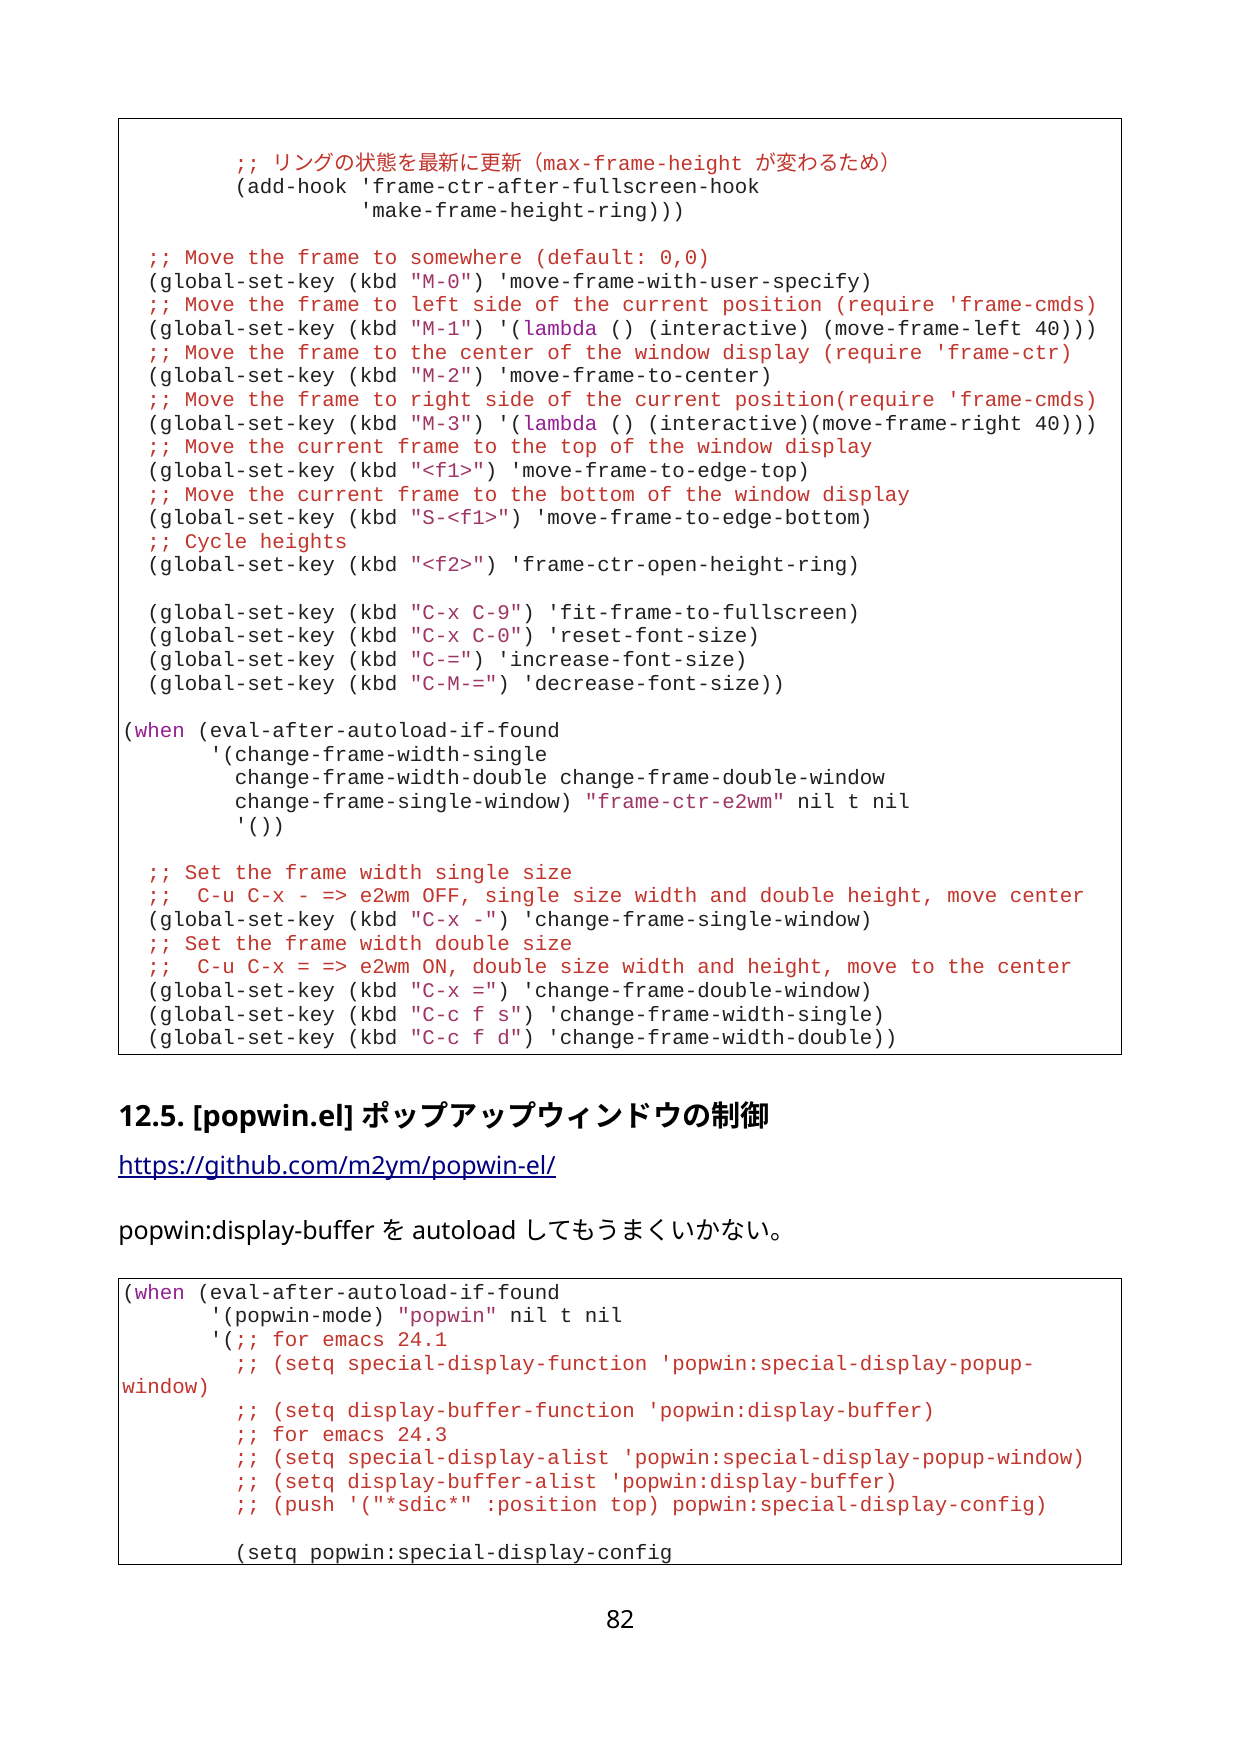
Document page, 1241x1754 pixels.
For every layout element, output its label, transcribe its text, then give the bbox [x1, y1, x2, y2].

text ;; Cycle heights [119, 527, 1121, 551]
text ;; Move the frame to right side of the current position(require 'frame-cmds) [119, 385, 1121, 409]
text ;; Move the current frame to the top of the window display [119, 432, 1121, 456]
text (global-set-key (kbd "C-x C-0") 'reset-font-size) [119, 621, 1121, 645]
text ;; リングの状態を最新に更新（max-frame-height が変わるため） [119, 142, 1121, 172]
text change-frame-single-window) "frame-ctr-e2wm" nil t nil [119, 787, 1121, 811]
text ;; Move the frame to the center of the window display (require 'frame-ctr) [119, 338, 1121, 361]
text (global-set-key (kbd "S-<f1>") 'move-frame-to-edge-bottom) [119, 503, 1121, 527]
text '(popwin-mode) "popwin" nil t nil [119, 1301, 1121, 1325]
text ;; (setq display-buffer-function 'popwin:display-buffer) [119, 1396, 1121, 1419]
text ;; for emacs 24.3 [119, 1419, 1121, 1443]
text (add-hook 'frame-ctr-after-fullscreen-hook [119, 172, 1121, 196]
text (global-set-key (kbd "M-1") '(lambda () (interactive) (move-frame-left 40))) [119, 314, 1121, 338]
text '()) [119, 811, 1121, 834]
text change-frame-width-double change-frame-double-window [119, 763, 1121, 787]
text (global-set-key (kbd "M-0") 'move-frame-with-user-specify) [119, 267, 1121, 290]
text ;; Move the frame to somewhere (default: 0,0) [119, 243, 1121, 267]
text ;; Move the current frame to the bottom of the window display [119, 479, 1121, 503]
text (setq popwin:special-display-config [119, 1538, 1121, 1564]
text (global-set-key (kbd "C-x C-9") 'fit-frame-to-fullscreen) [119, 598, 1121, 621]
text (global-set-key (kbd "M-3") '(lambda () (interactive)(move-frame-right 40))) [119, 409, 1121, 432]
text ;; Set the frame width double size [119, 929, 1121, 952]
text (global-set-key (kbd "C-c f s") 'change-frame-width-single) [119, 1000, 1121, 1023]
text (global-set-key (kbd "C-x =") 'change-frame-double-window) [119, 976, 1121, 1000]
text (when (eval-after-autoload-if-found [119, 716, 1121, 740]
text ;; C-u C-x = => e2wm ON, double size width and height, move to the center [119, 952, 1121, 976]
text '(change-frame-width-single [119, 740, 1121, 763]
text ;; (setq special-display-function 'popwin:special-display-popup-window) [119, 1349, 1121, 1396]
text (global-set-key (kbd "C-c f d") 'change-frame-width-double)) [119, 1023, 1121, 1054]
text (global-set-key (kbd "C-x -") 'change-frame-single-window) [119, 905, 1121, 929]
text ;; (setq display-buffer-alist 'popwin:display-buffer) [119, 1467, 1121, 1491]
text ;; (setq special-display-alist 'popwin:special-display-popup-window) [119, 1443, 1121, 1467]
text popwin:display-buffer を autoload してもうまくいかない。 [118, 1211, 1122, 1247]
text (global-set-key (kbd "<f1>") 'move-frame-to-edge-top) [119, 456, 1121, 479]
text https://github.com/m2ym/popwin-el/ [118, 1147, 1122, 1181]
text (global-set-key (kbd "C-M-=") 'decrease-font-size)) [119, 669, 1121, 692]
text ;; C-u C-x - => e2wm OFF, single size width and double height, move center [119, 882, 1121, 905]
text '(;; for emacs 24.1 [119, 1325, 1121, 1349]
text ;; (push '("*sdic*" :position top) popwin:special-display-config) [119, 1491, 1121, 1514]
text 'make-frame-height-ring))) [119, 196, 1121, 219]
text (global-set-key (kbd "C-=") 'increase-font-size) [119, 645, 1121, 669]
subtitle [popwin.el] ポップアップウィンドウの制御 [118, 1092, 1122, 1135]
text (when (eval-after-autoload-if-found [119, 1279, 1121, 1301]
text ;; Set the frame width single size [119, 858, 1121, 882]
text ;; Move the frame to left side of the current position (require 'frame-cmds) [119, 290, 1121, 314]
text (global-set-key (kbd "M-2") 'move-frame-to-center) [119, 361, 1121, 385]
text (global-set-key (kbd "<f2>") 'frame-ctr-open-height-ring) [119, 551, 1121, 574]
